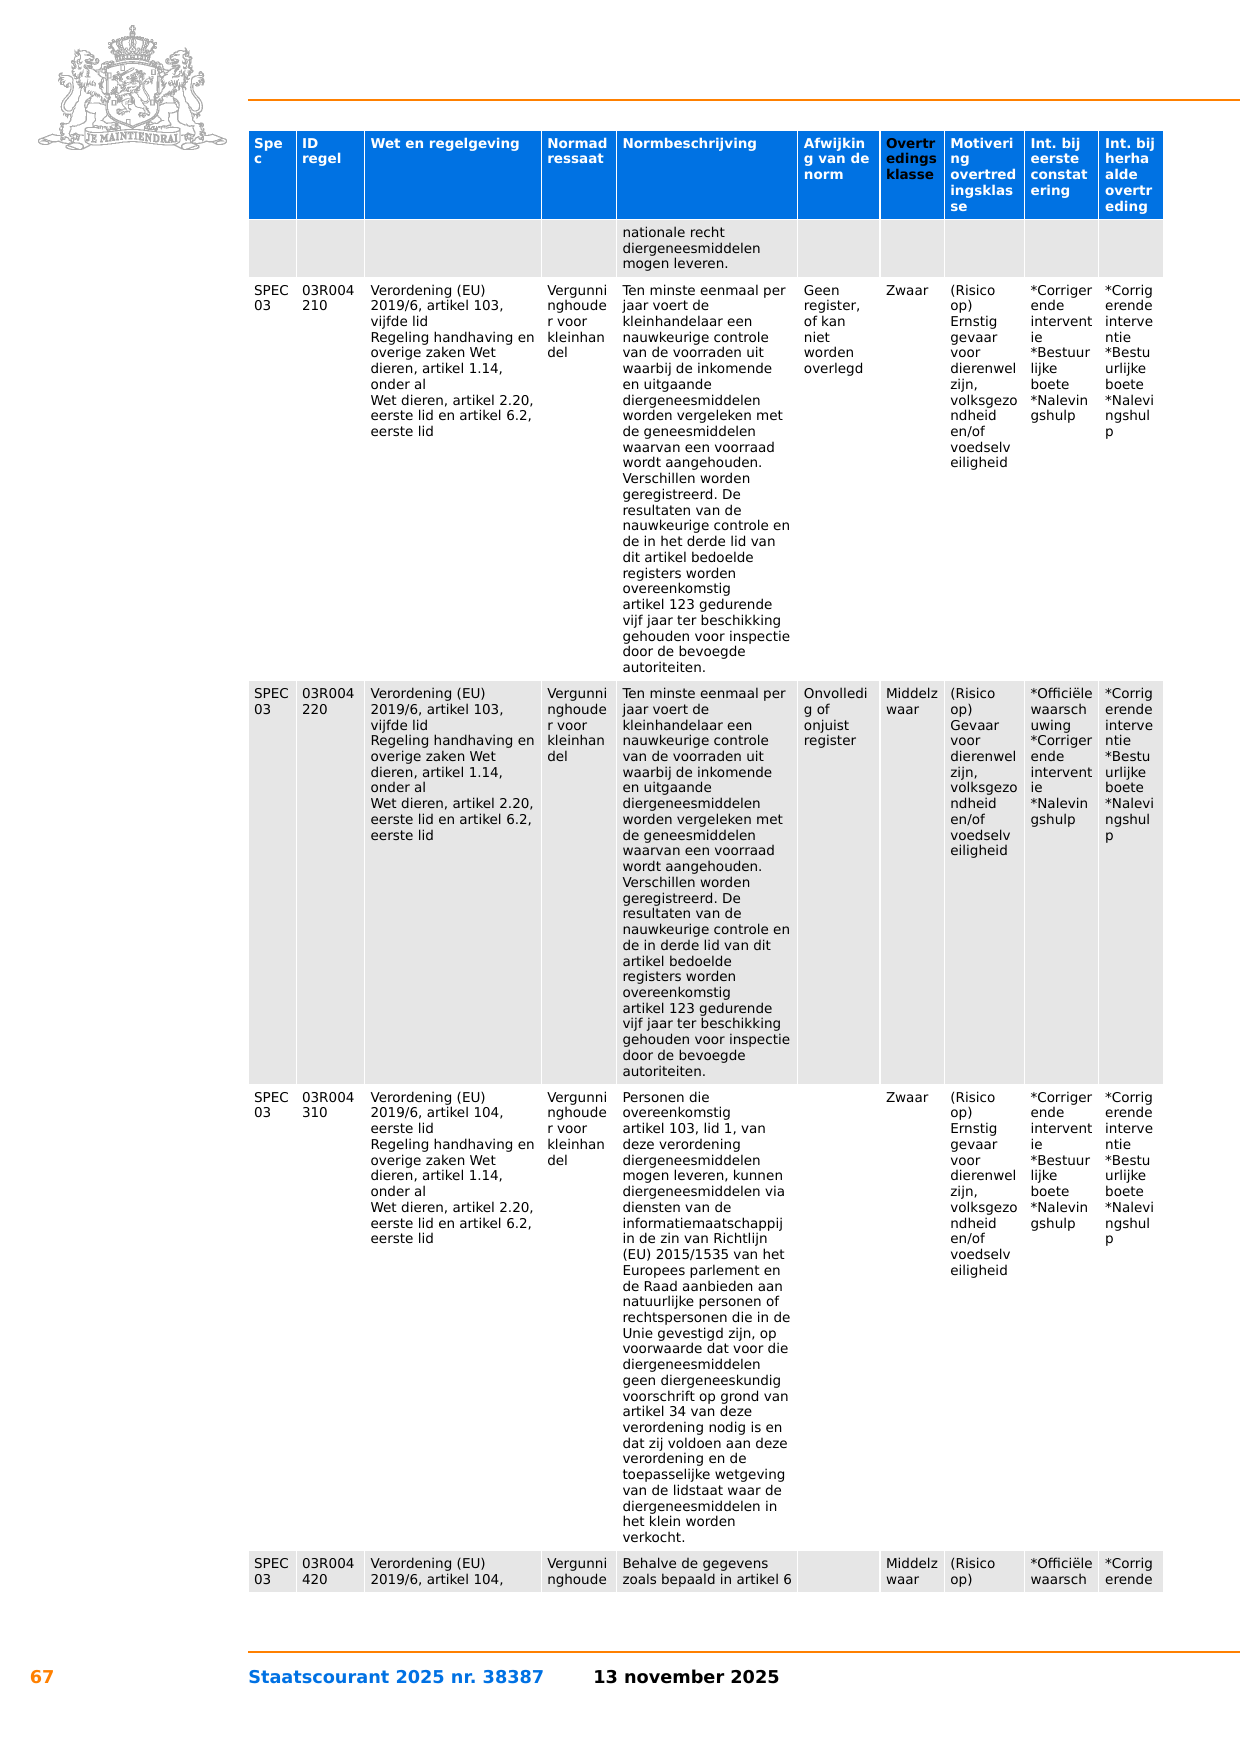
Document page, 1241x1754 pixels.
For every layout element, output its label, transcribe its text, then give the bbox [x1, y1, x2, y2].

table_cell [249, 220, 296, 277]
table_cell SPEC03 [249, 1085, 296, 1550]
table_cell (Risico op) Gevaar voor dierenwelzijn, volksgezondheid en/of voedselveiligheid [945, 681, 1024, 1084]
table_cell Vergunninghoude [542, 1551, 616, 1592]
table_cell *Officiële waarsch [1025, 1551, 1098, 1592]
table_cell 03R004310 [297, 1085, 364, 1550]
table_header Afwijking van de norm [798, 131, 879, 219]
table_cell [881, 220, 944, 277]
table_cell Ten minste eenmaal per jaar voert de kleinhandelaar een nauwkeurige controle van de voorraden uit waarbij de inkomende en uitgaande diergeneesmiddelen worden vergeleken met de geneesmiddelen waarvan een voorraad wordt aangehouden. Verschillen worden geregistreerd. De resultaten van de nauwkeurige controle en de in derde lid van dit artikel bedoelde registers worden overeenkomstig artikel 123 gedurende vijf jaar ter beschikking gehouden voor inspectie door de bevoegde autoriteiten. [617, 681, 797, 1084]
table_header Overtredingsklasse [881, 131, 944, 219]
table_header Wet en regelgeving [365, 131, 541, 219]
table_cell [542, 220, 616, 277]
table_cell Middelzwaar [881, 681, 944, 1084]
table_cell *Officiële waarschuwing *Corrigerende interventie *Nalevingshulp [1025, 681, 1098, 1084]
table_cell *Corrigerende interventie *Bestuurlijke boete *Nalevingshulp [1099, 278, 1163, 680]
table_cell 03R004210 [297, 278, 364, 680]
table_cell [1025, 220, 1098, 277]
table_cell SPEC03 [249, 1551, 296, 1592]
table_cell 03R004220 [297, 681, 364, 1084]
table_header Int. bij eerste constatering [1025, 131, 1098, 219]
table_cell Ten minste eenmaal per jaar voert de kleinhandelaar een nauwkeurige controle van de voorraden uit waarbij de inkomende en uitgaande diergeneesmiddelen worden vergeleken met de geneesmiddelen waarvan een voorraad wordt aangehouden. Verschillen worden geregistreerd. De resultaten van de nauwkeurige controle en de in het derde lid van dit artikel bedoelde registers worden overeenkomstig artikel 123 gedurende vijf jaar ter beschikking gehouden voor inspectie door de bevoegde autoriteiten. [617, 278, 797, 680]
table_cell Zwaar [881, 278, 944, 680]
table_cell [297, 220, 364, 277]
table_cell *Corrigerende interventie *Bestuurlijke boete *Nalevingshulp [1099, 681, 1163, 1084]
table_header Normadressaat [542, 131, 616, 219]
table_cell Middelzwaar [881, 1551, 944, 1592]
table_cell Verordening (EU) 2019/6, artikel 103, vijfde lid Regeling handhaving en overige zaken Wet dieren, artikel 1.14, onder al Wet dieren, artikel 2.20, eerste lid en artikel 6.2, eerste lid [365, 278, 541, 680]
table_cell Geen register, of kan niet worden overlegd [798, 278, 879, 680]
table_header Normbeschrijving [617, 131, 797, 219]
table_cell Zwaar [881, 1085, 944, 1550]
table_cell nationale recht diergeneesmiddelen mogen leveren. [617, 220, 797, 277]
table_cell Behalve de gegevens zoals bepaald in artikel 6 [617, 1551, 797, 1592]
table_cell [365, 220, 541, 277]
table_header Motivering overtredingsklasse [945, 131, 1024, 219]
table_cell Personen die overeenkomstig artikel 103, lid 1, van deze verordening diergeneesmiddelen mogen leveren, kunnen diergeneesmiddelen via diensten van de informatiemaatschappij in de zin van Richtlijn (EU) 2015/1535 van het Europees parlement en de Raad aanbieden aan natuurlijke personen of rechtspersonen die in de Unie gevestigd zijn, op voorwaarde dat voor die diergeneesmiddelen geen diergeneeskundig voorschrift op grond van artikel 34 van deze verordening nodig is en dat zij voldoen aan deze verordening en de toepasselijke wetgeving van de lidstaat waar de diergeneesmiddelen in het klein worden verkocht. [617, 1085, 797, 1550]
table_cell *Corrigerende interventie *Bestuurlijke boete *Nalevingshulp [1025, 1085, 1098, 1550]
table_cell (Risico op) Ernstig gevaar voor dierenwelzijn, volksgezondheid en/of voedselveiligheid [945, 1085, 1024, 1550]
table_cell (Risico op) [945, 1551, 1024, 1592]
table_header Spec [249, 131, 296, 219]
table_cell Verordening (EU) 2019/6, artikel 104, eerste lid Regeling handhaving en overige zaken Wet dieren, artikel 1.14, onder al Wet dieren, artikel 2.20, eerste lid en artikel 6.2, eerste lid [365, 1085, 541, 1550]
table_cell [1099, 220, 1163, 277]
table_cell Vergunninghouder voor kleinhandel [542, 1085, 616, 1550]
table_cell [798, 1085, 879, 1550]
table_cell *Corrigerende [1099, 1551, 1163, 1592]
table_header Int. bij herhaalde overtreding [1099, 131, 1163, 219]
table_cell Vergunninghouder voor kleinhandel [542, 681, 616, 1084]
table_cell [798, 1551, 879, 1592]
picture [38, 25, 227, 150]
table_header ID regel [297, 131, 364, 219]
table_cell Verordening (EU) 2019/6, artikel 103, vijfde lid Regeling handhaving en overige zaken Wet dieren, artikel 1.14, onder al Wet dieren, artikel 2.20, eerste lid en artikel 6.2, eerste lid [365, 681, 541, 1084]
table_cell Verordening (EU) 2019/6, artikel 104, [365, 1551, 541, 1592]
table_cell *Corrigerende interventie *Bestuurlijke boete *Nalevingshulp [1099, 1085, 1163, 1550]
table_cell 03R004420 [297, 1551, 364, 1592]
table_cell [945, 220, 1024, 277]
table_cell *Corrigerende interventie *Bestuurlijke boete *Nalevingshulp [1025, 278, 1098, 680]
table_cell (Risico op) Ernstig gevaar voor dierenwelzijn, volksgezondheid en/of voedselveiligheid [945, 278, 1024, 680]
table_cell SPEC03 [249, 278, 296, 680]
table_cell Onvolledig of onjuist register [798, 681, 879, 1084]
table_cell SPEC03 [249, 681, 296, 1084]
table_cell Vergunninghouder voor kleinhandel [542, 278, 616, 680]
table_cell [798, 220, 879, 277]
